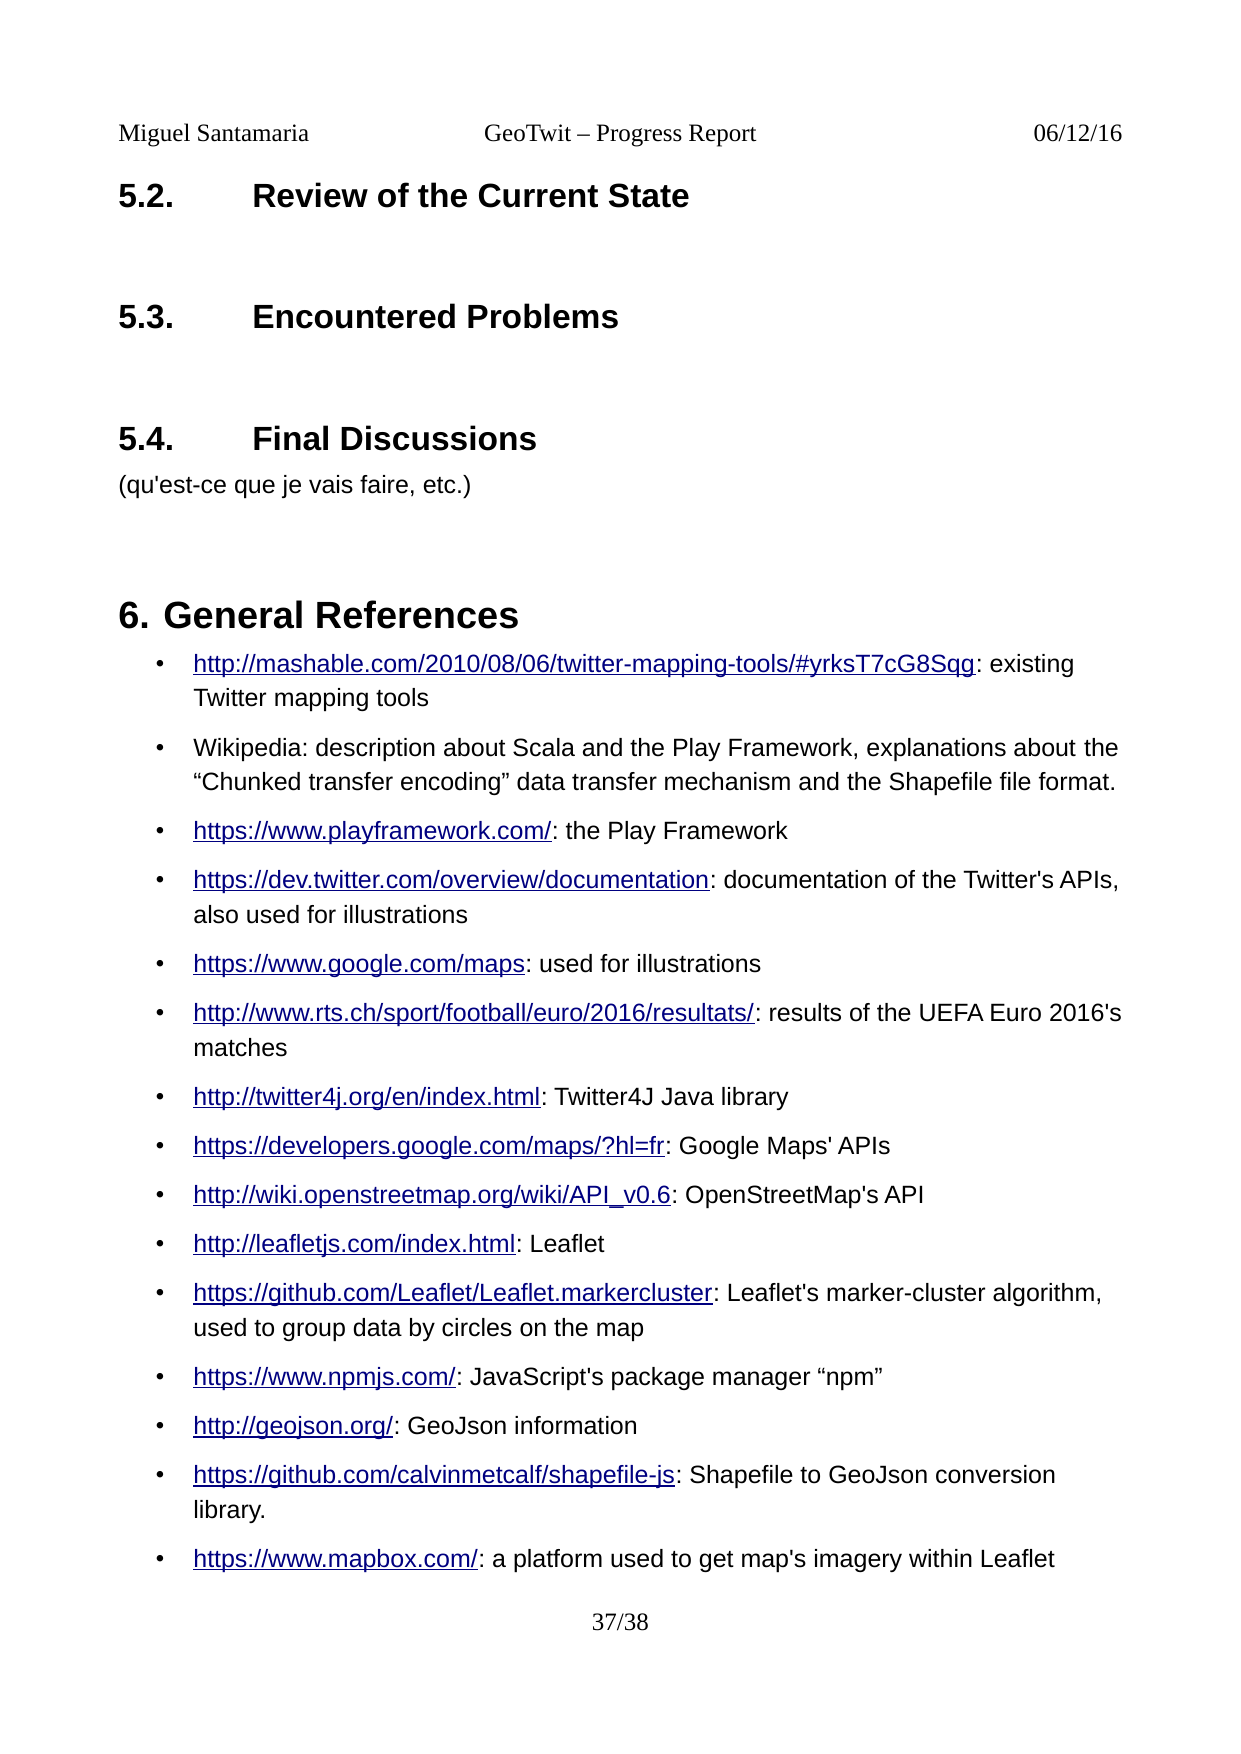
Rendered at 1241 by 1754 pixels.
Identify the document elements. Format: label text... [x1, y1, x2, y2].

subtitle Encountered Problems [118, 297, 1122, 336]
list https://dev.twitter.com/overview/documentation: documentation of the Twitter's APIs, also used for illustrations [156, 865, 1122, 929]
list http://wiki.openstreetmap.org/wiki/API_v0.6: OpenStreetMap's API [156, 1180, 1122, 1209]
list http://leafletjs.com/index.html: Leaflet [156, 1229, 1122, 1258]
list https://github.com/calvinmetcalf/shapefile-js: Shapefile to GeoJson conversion library. [156, 1460, 1122, 1524]
list Wikipedia: description about Scala and the Play Framework, explanations about the “Chunked transfer encoding” data transfer mechanism and the Shapefile file format. [156, 732, 1122, 796]
list http://geojson.org/: GeoJson information [156, 1411, 1122, 1440]
list https://www.mapbox.com/: a platform used to get map's imagery within Leaflet [156, 1544, 1122, 1573]
list http://mashable.com/2010/08/06/twitter-mapping-tools/#yrksT7cG8Sqg: existing Twitter mapping tools [156, 649, 1122, 712]
list http://www.rts.ch/sport/football/euro/2016/resultats/: results of the UEFA Euro 2016's matches [156, 998, 1122, 1061]
subtitle General References [118, 593, 1122, 636]
list https://developers.google.com/maps/?hl=fr: Google Maps' APIs [156, 1131, 1122, 1160]
list http://twitter4j.org/en/index.html: Twitter4J Java library [156, 1082, 1122, 1111]
subtitle Final Discussions [118, 418, 1122, 457]
list https://www.npmjs.com/: JavaScript's package manager “npm” [156, 1362, 1122, 1391]
list https://github.com/Leaflet/Leaflet.markercluster: Leaflet's marker-cluster algorithm, used to group data by circles on the map [156, 1278, 1122, 1342]
list https://www.playframework.com/: the Play Framework [156, 816, 1122, 845]
subtitle Review of the Current State [118, 176, 1122, 215]
text (qu'est-ce que je vais faire, etc.) [118, 469, 1122, 498]
list https://www.google.com/maps: used for illustrations [156, 949, 1122, 978]
